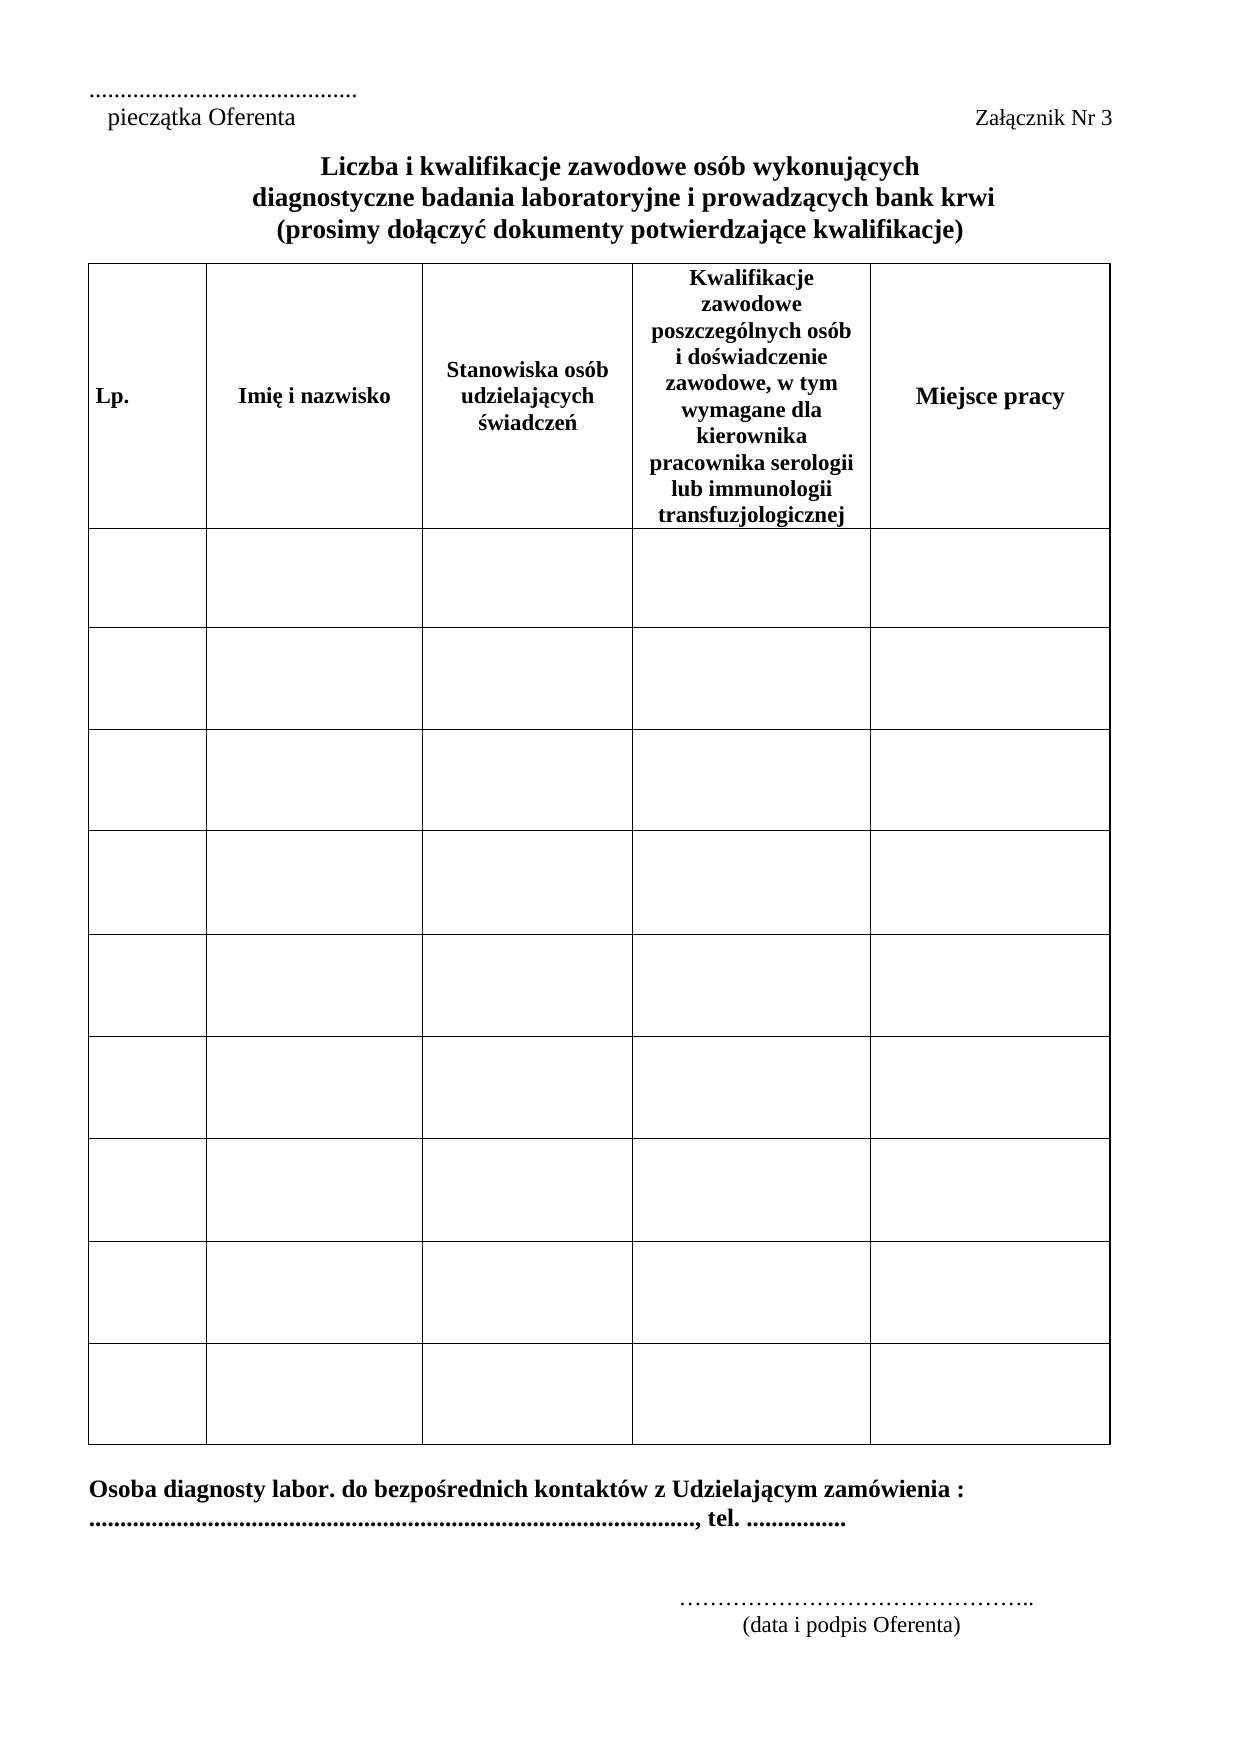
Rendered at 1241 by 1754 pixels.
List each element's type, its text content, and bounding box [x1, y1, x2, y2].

table_cell [207, 1139, 422, 1241]
table_cell [633, 1139, 870, 1241]
table_cell [423, 529, 632, 627]
table_cell [871, 628, 1109, 728]
text Osoba diagnosty labor. do bezpośrednich kontaktów z Udzielającym zamówienia : [89, 1474, 1152, 1503]
table_cell [871, 529, 1109, 627]
table_cell [89, 730, 206, 830]
table_cell [89, 628, 206, 728]
table_cell [633, 831, 870, 934]
table_cell [633, 730, 870, 830]
text pieczątka Oferenta Załącznik Nr 3 [89, 102, 1152, 131]
text (data i podpis Oferenta) [89, 1611, 1152, 1637]
table_cell [89, 1344, 206, 1444]
table_cell [207, 831, 422, 934]
table_cell [89, 1139, 206, 1241]
table_cell [871, 1242, 1109, 1343]
table_cell [207, 529, 422, 627]
table_cell [89, 831, 206, 934]
text diagnostyczne badania laboratoryjne i prowadzących bank krwi [89, 182, 1152, 213]
table_cell [633, 935, 870, 1036]
table_header Stanowiska osób udzielających świadczeń [423, 264, 632, 528]
table_cell [207, 628, 422, 728]
table_cell [207, 1242, 422, 1343]
table_cell [871, 1037, 1109, 1137]
table_cell [423, 1344, 632, 1444]
table_cell [423, 1139, 632, 1241]
text ........................................... [89, 74, 1152, 102]
text ................................................................................................., tel. ................ [89, 1503, 1152, 1532]
table_cell [423, 730, 632, 830]
table_header Lp. [89, 264, 206, 528]
table_cell [871, 1139, 1109, 1241]
table_cell [207, 1037, 422, 1137]
table_cell [423, 1242, 632, 1343]
table_cell [423, 628, 632, 728]
table_cell [871, 1344, 1109, 1444]
text ……………………………………….. [605, 1584, 1152, 1611]
table_cell [89, 529, 206, 627]
table_cell [207, 935, 422, 1036]
table_cell [207, 1344, 422, 1444]
table_header Imię i nazwisko [207, 264, 422, 528]
table_cell [871, 730, 1109, 830]
table_header Miejsce pracy [871, 264, 1109, 528]
table_cell [207, 730, 422, 830]
table_cell [633, 529, 870, 627]
table_cell [871, 935, 1109, 1036]
table_cell [423, 1037, 632, 1137]
table_cell [89, 1037, 206, 1137]
text (prosimy dołączyć dokumenty potwierdzające kwalifikacje) [89, 213, 1152, 244]
text Liczba i kwalifikacje zawodowe osób wykonujących [89, 150, 1152, 182]
table_header Kwalifikacje zawodowe poszczególnych osób i doświadczenie zawodowe, w tym wymagane dla kierownika pracownika serologii lub immunologii transfuzjologicznej [633, 264, 870, 528]
table_cell [89, 935, 206, 1036]
table_cell [633, 1344, 870, 1444]
table_cell [871, 831, 1109, 934]
table_cell [633, 628, 870, 728]
table_cell [423, 831, 632, 934]
table_cell [633, 1242, 870, 1343]
table_cell [633, 1037, 870, 1137]
table_cell [423, 935, 632, 1036]
table_cell [89, 1242, 206, 1343]
